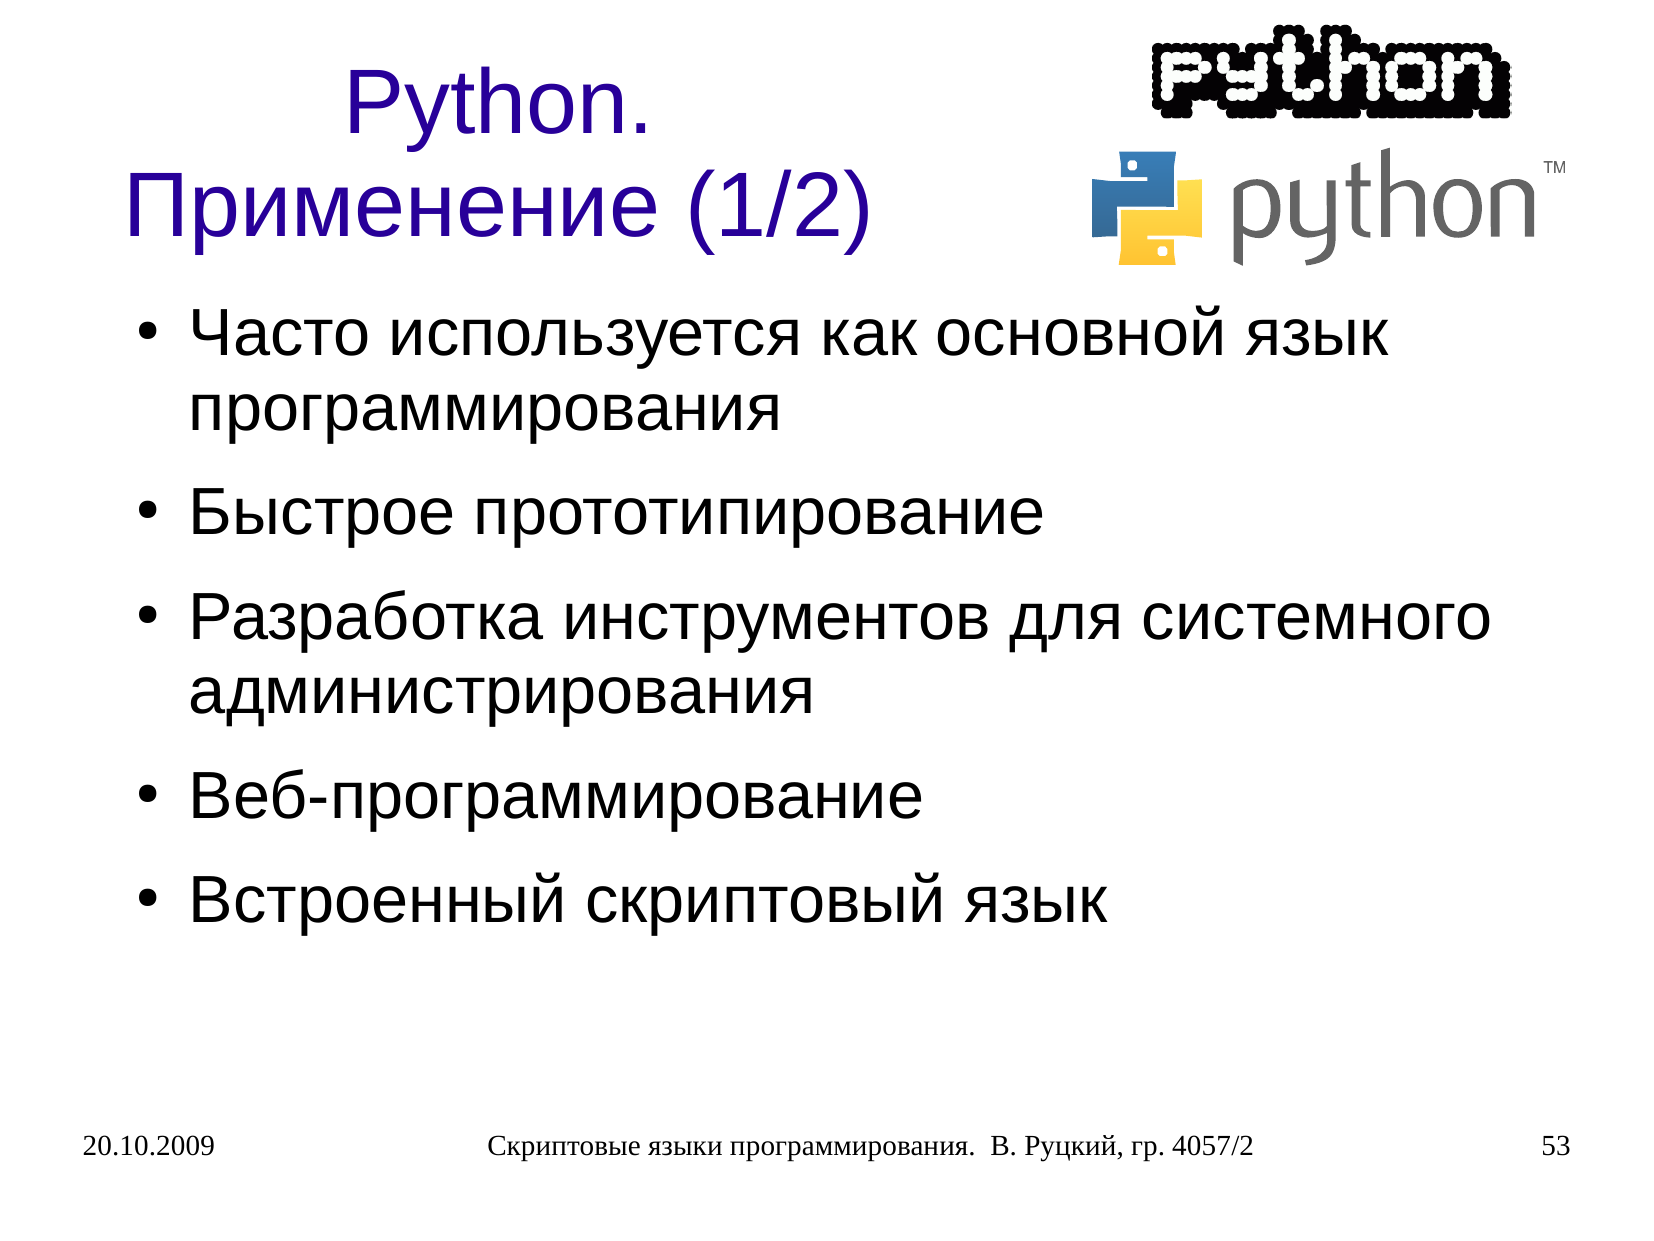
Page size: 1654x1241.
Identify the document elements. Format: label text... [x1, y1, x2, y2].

list [826, 295, 1595, 1114]
list Часто используется как основной язык программирования Быстрое прототипирование Разработка инструментов для системного администрирования Веб-программирование Встроенный скриптовый язык [118, 295, 826, 1114]
picture [1092, 147, 1565, 266]
picture [1151, 24, 1512, 119]
title Python. Применение (1/2) [82, 49, 916, 257]
